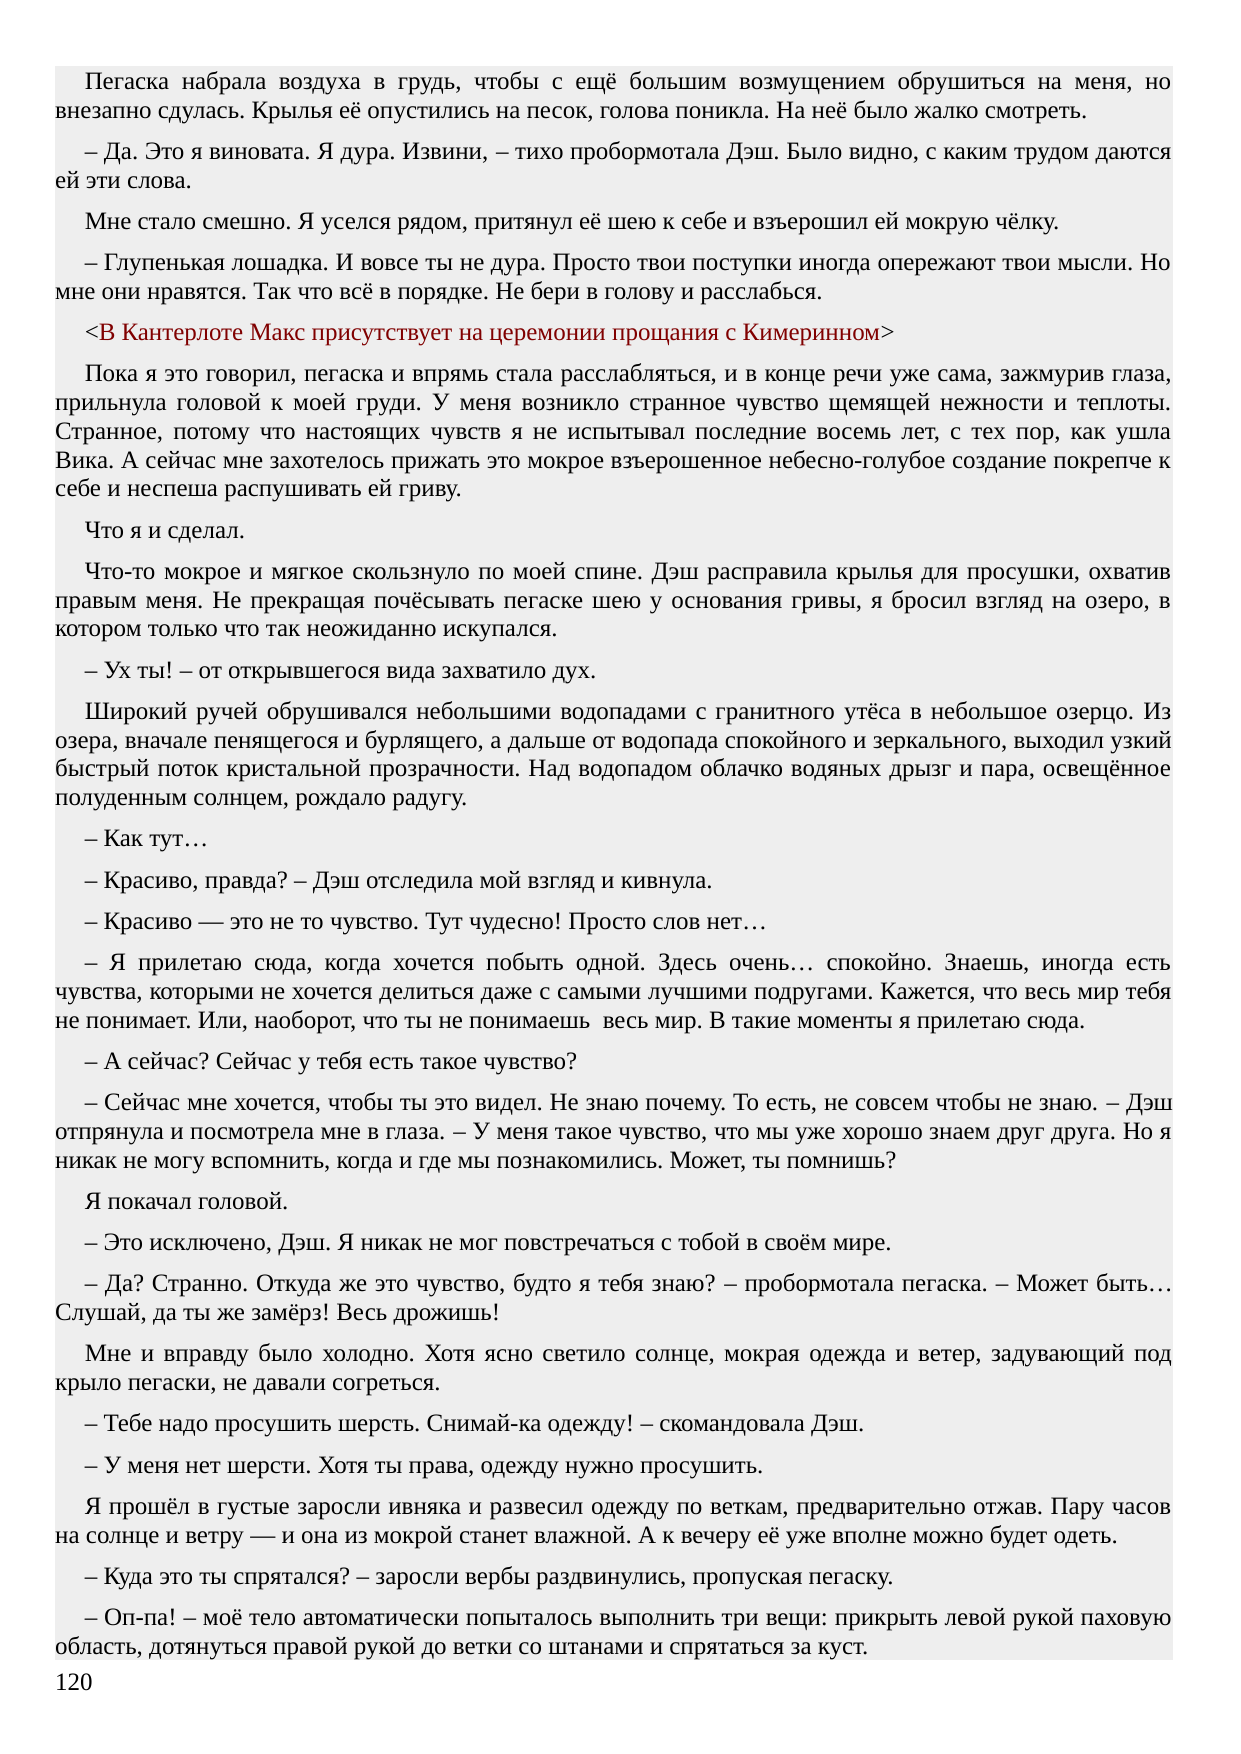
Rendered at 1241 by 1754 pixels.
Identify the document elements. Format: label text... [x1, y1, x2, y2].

text – Сейчас мне хочется, чтобы ты это видел. Не знаю почему. То есть, не совсем чтобы не знаю. – Дэш отпрянула и посмотрела мне в глаза. – У меня такое чувство, что мы уже хорошо знаем друг друга. Но я никак не могу вспомнить, когда и где мы познакомились. Может, ты помнишь? [55, 1087, 1173, 1173]
text – Куда это ты спрятался? – заросли вербы раздвинулись, пропуская пегаску. [55, 1561, 1173, 1590]
text – Красиво — это не то чувство. Тут чудесно! Просто слов нет… [55, 906, 1173, 935]
text Пегаска набрала воздуха в грудь, чтобы с ещё большим возмущением обрушиться на меня, но внезапно сдулась. Крылья её опустились на песок, голова поникла. На неё было жалко смотреть. [55, 66, 1173, 123]
text Что я и сделал. [55, 515, 1173, 543]
text – Это исключено, Дэш. Я никак не мог повстречаться с тобой в своём мире. [55, 1227, 1173, 1256]
text – А сейчас? Сейчас у тебя есть такое чувство? [55, 1046, 1173, 1075]
text Пока я это говорил, пегаска и впрямь стала расслабляться, и в конце речи уже сама, зажмурив глаза, прильнула головой к моей груди. У меня возникло странное чувство щемящей нежности и теплоты. Странное, потому что настоящих чувств я не испытывал последние восемь лет, с тех пор, как ушла Вика. А сейчас мне захотелось прижать это мокрое взъерошенное небесно-голубое создание покрепче к себе и неспеша распушивать ей гриву. [55, 358, 1173, 502]
text Мне стало смешно. Я уселся рядом, притянул её шею к себе и взъерошил ей мокрую чёлку. [55, 206, 1173, 235]
text – Как тут… [55, 823, 1173, 852]
text Широкий ручей обрушивался небольшими водопадами с гранитного утёса в небольшое озерцо. Из озера, вначале пенящегося и бурлящего, а дальше от водопада спокойного и зеркального, выходил узкий быстрый поток кристальной прозрачности. Над водопадом облачко водяных дрызг и пара, освещённое полуденным солнцем, рождало радугу. [55, 696, 1173, 811]
text Я прошёл в густые заросли ивняка и развесил одежду по веткам, предварительно отжав. Пару часов на солнце и ветру — и она из мокрой станет влажной. А к вечеру её уже вполне можно будет одеть. [55, 1491, 1173, 1548]
text – Оп-па! – моё тело автоматически попыталось выполнить три вещи: прикрыть левой рукой паховую область, дотянуться правой рукой до ветки со штанами и спрятаться за куст. [55, 1602, 1173, 1660]
text – Да? Странно. Откуда же это чувство, будто я тебя знаю? – пробормотала пегаска. – Может быть… Слушай, да ты же замёрз! Весь дрожишь! [55, 1268, 1173, 1326]
text – Я прилетаю сюда, когда хочется побыть одной. Здесь очень… спокойно. Знаешь, иногда есть чувства, которыми не хочется делиться даже с самыми лучшими подругами. Кажется, что весь мир тебя не понимает. Или, наоборот, что ты не понимаешь весь мир. В такие моменты я прилетаю сюда. [55, 947, 1173, 1033]
text Что-то мокрое и мягкое скользнуло по моей спине. Дэш расправила крылья для просушки, охватив правым меня. Не прекращая почёсывать пегаске шею у основания гривы, я бросил взгляд на озеро, в котором только что так неожиданно искупался. [55, 556, 1173, 642]
text – Тебе надо просушить шерсть. Снимай-ка одежду! – скомандовала Дэш. [55, 1408, 1173, 1437]
text – У меня нет шерсти. Хотя ты права, одежду нужно просушить. [55, 1450, 1173, 1478]
text <В Кантерлоте Макс присутствует на церемонии прощания с Кимеринном> [55, 317, 1173, 346]
text – Красиво, правда? – Дэш отследила мой взгляд и кивнула. [55, 865, 1173, 893]
text – Да. Это я виновата. Я дура. Извини, – тихо пробормотала Дэш. Было видно, с каким трудом даются ей эти слова. [55, 136, 1173, 193]
text – Ух ты! – от открывшегося вида захватило дух. [55, 655, 1173, 683]
text Я покачал головой. [55, 1186, 1173, 1215]
text – Глупенькая лошадка. И вовсе ты не дура. Просто твои поступки иногда опережают твои мысли. Но мне они нравятся. Так что всё в порядке. Не бери в голову и расслабься. [55, 247, 1173, 305]
text Мне и вправду было холодно. Хотя ясно светило солнце, мокрая одежда и ветер, задувающий под крыло пегаски, не давали согреться. [55, 1338, 1173, 1396]
